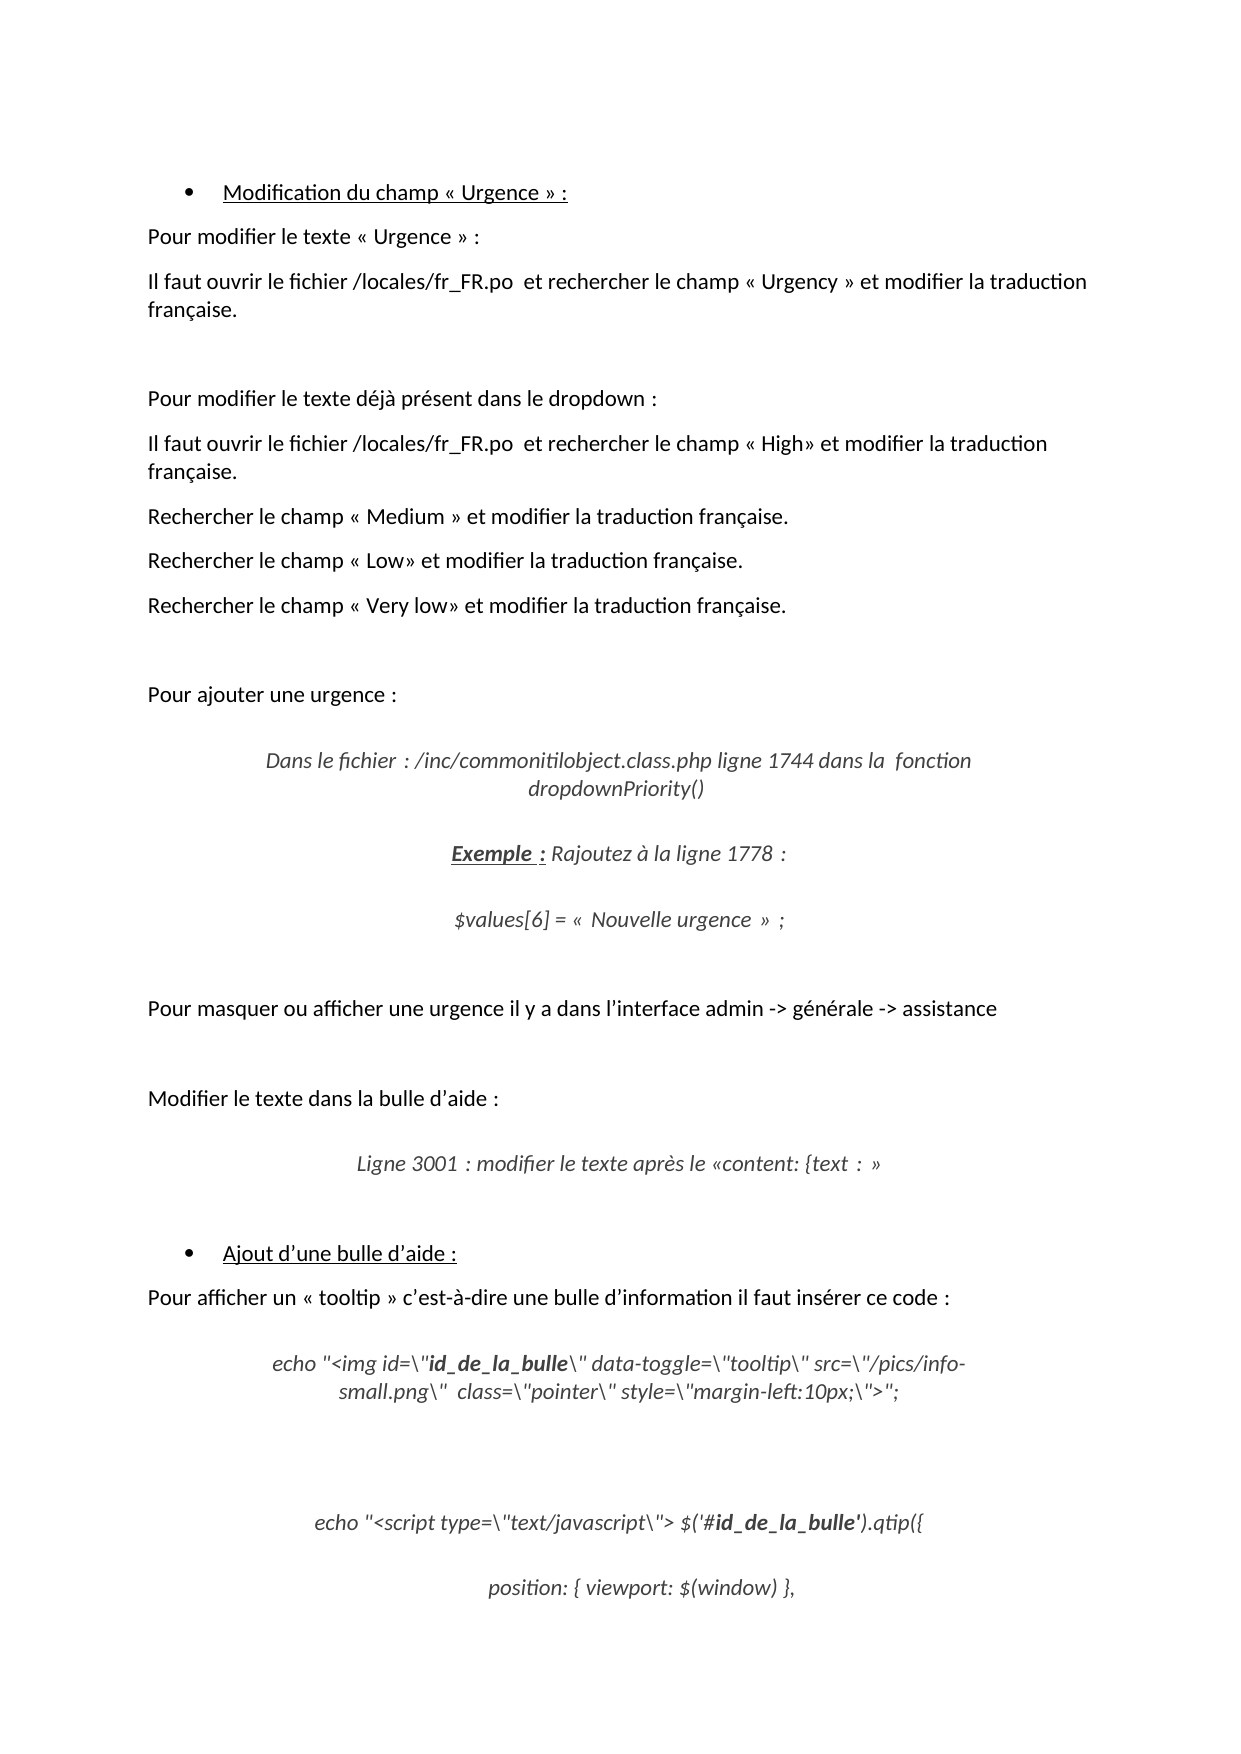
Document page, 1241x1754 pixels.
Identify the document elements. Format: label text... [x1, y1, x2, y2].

list Modification du champ « Urgence » : [185, 178, 1093, 206]
text position: { viewport: $(window) }, [238, 1573, 1003, 1602]
text Rechercher le champ « Very low» et modifier la traduction française. [148, 591, 1093, 619]
text Pour modifier le texte « Urgence » : [148, 222, 1093, 250]
text Pour modifier le texte déjà présent dans le dropdown : [148, 384, 1093, 412]
list Ajout d’une bulle d’aide : [185, 1239, 1093, 1267]
text Pour afficher un « tooltip » c’est-à-dire une bulle d’information il faut insérer ce code : [148, 1283, 1093, 1311]
text Rechercher le champ « Medium » et modifier la traduction française. [148, 502, 1093, 530]
text echo "<script type=\"text/javascript\"> $('#id_de_la_bulle').qtip({ [238, 1508, 1003, 1536]
text Il faut ouvrir le fichier /locales/fr_FR.po et rechercher le champ « Urgency » et modifier la traduction française. [148, 267, 1093, 323]
text Rechercher le champ « Low» et modifier la traduction française. [148, 546, 1093, 574]
text Exemple : Rajoutez à la ligne 1778 : [238, 839, 1003, 868]
text Pour ajouter une urgence : [148, 681, 1093, 708]
text echo "<img id=\"id_de_la_bulle\" data-toggle=\"tooltip\" src=\"/pics/info-small.png\" class=\"pointer\" style=\"margin-left:10px;\">"; [238, 1349, 1003, 1405]
text Dans le fichier : /inc/commonitilobject.class.php ligne 1744 dans la fonction dropdownPriority() [238, 746, 1003, 802]
text Il faut ouvrir le fichier /locales/fr_FR.po et rechercher le champ « High» et modifier la traduction française. [148, 429, 1093, 485]
text Ligne 3001 : modifier le texte après le «content: {text : » [238, 1149, 1003, 1177]
text Modifier le texte dans la bulle d’aide : [148, 1084, 1093, 1112]
text Pour masquer ou afficher une urgence il y a dans l’interface admin -> générale -> assistance [148, 994, 1093, 1022]
text $values[6] = « Nouvelle urgence » ; [238, 905, 1003, 933]
